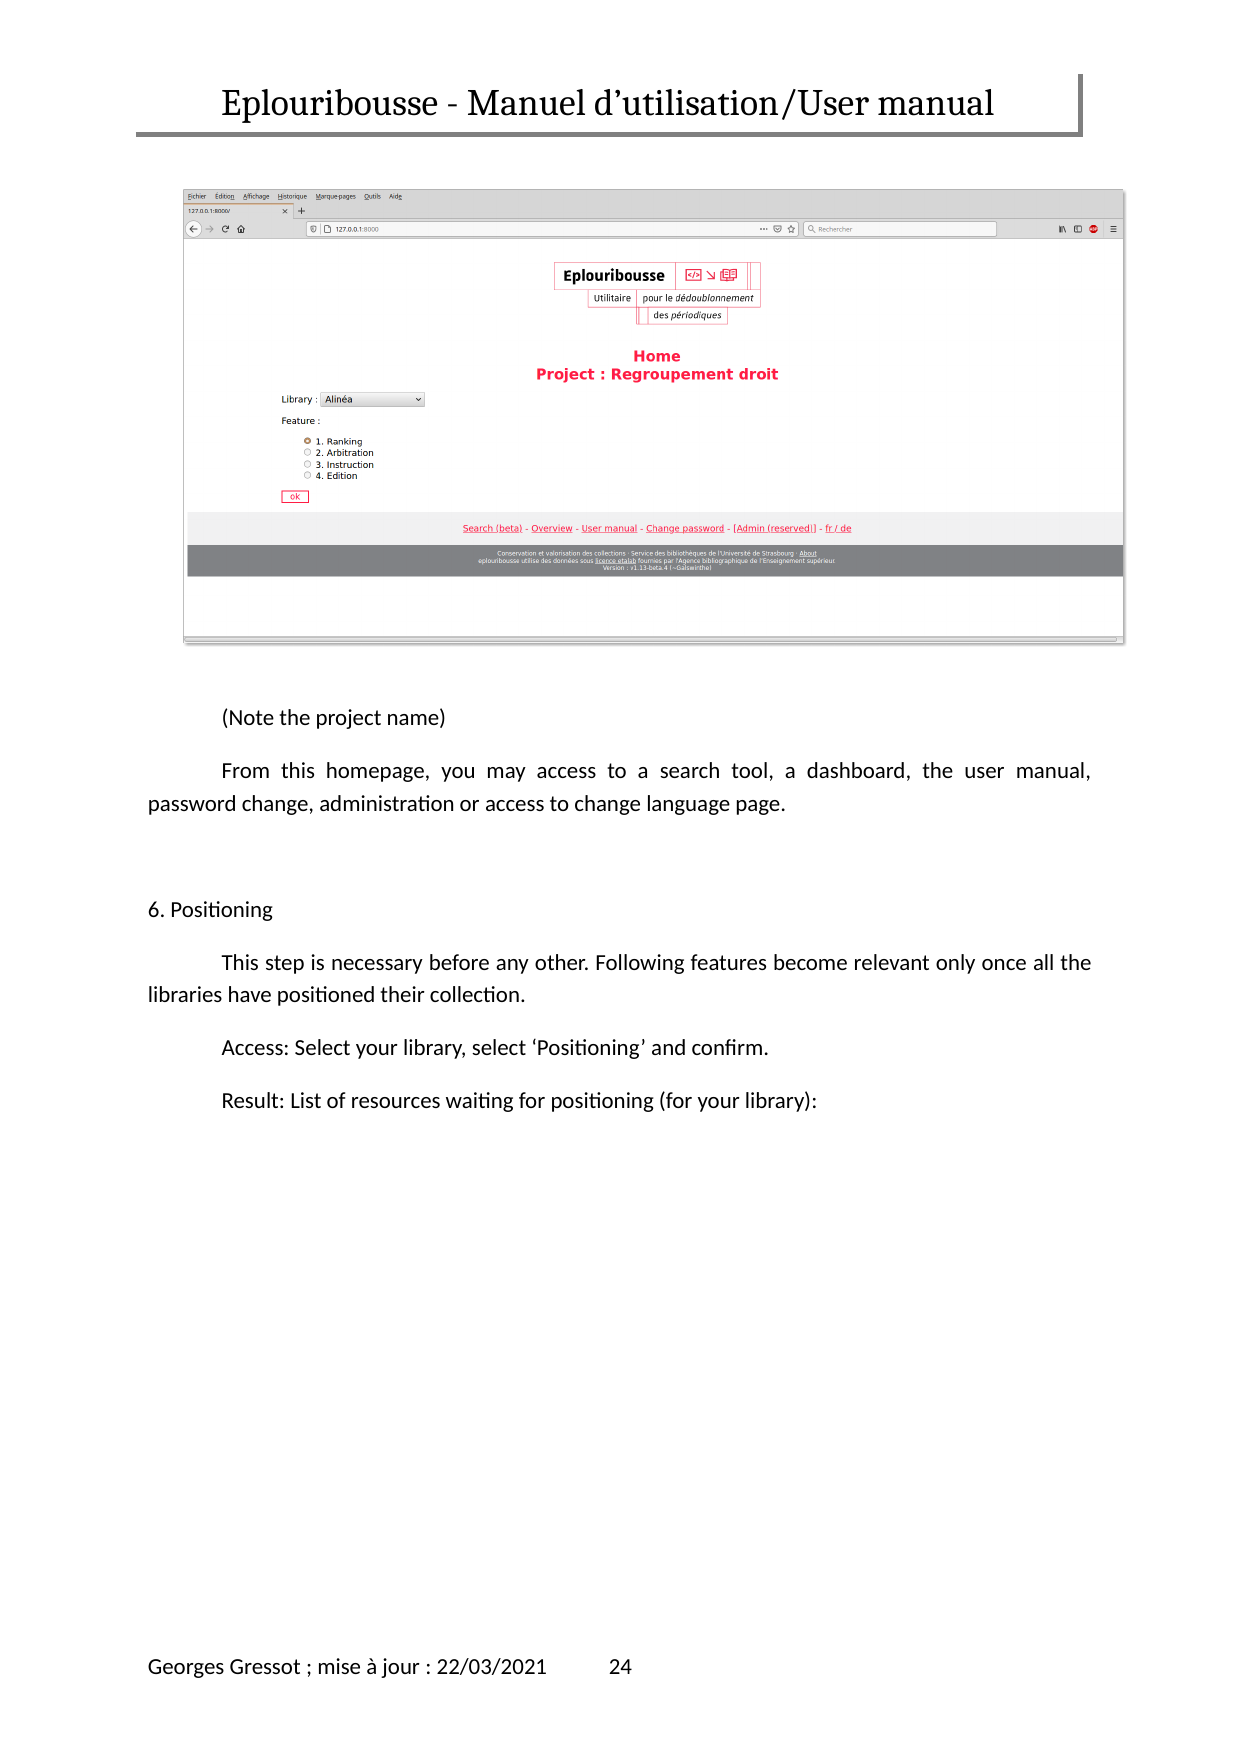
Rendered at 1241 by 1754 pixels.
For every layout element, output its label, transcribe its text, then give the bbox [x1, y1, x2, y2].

text This step is necessary before any other. Following features become relevant only once all the libraries have positioned their collection. [148, 948, 1093, 1008]
text 6. Positioning [148, 895, 1093, 923]
text Access: Select your library, select ‘Positioning’ and confirm. [148, 1033, 1093, 1061]
picture [181, 188, 1127, 647]
text (Note the project name) [148, 703, 1093, 731]
text Result: List of resources waiting for positioning (for your library): [148, 1086, 1093, 1114]
text From this homepage, you may access to a search tool, a dashboard, the user manual, password change, administration or access to change language page. [148, 756, 1093, 817]
